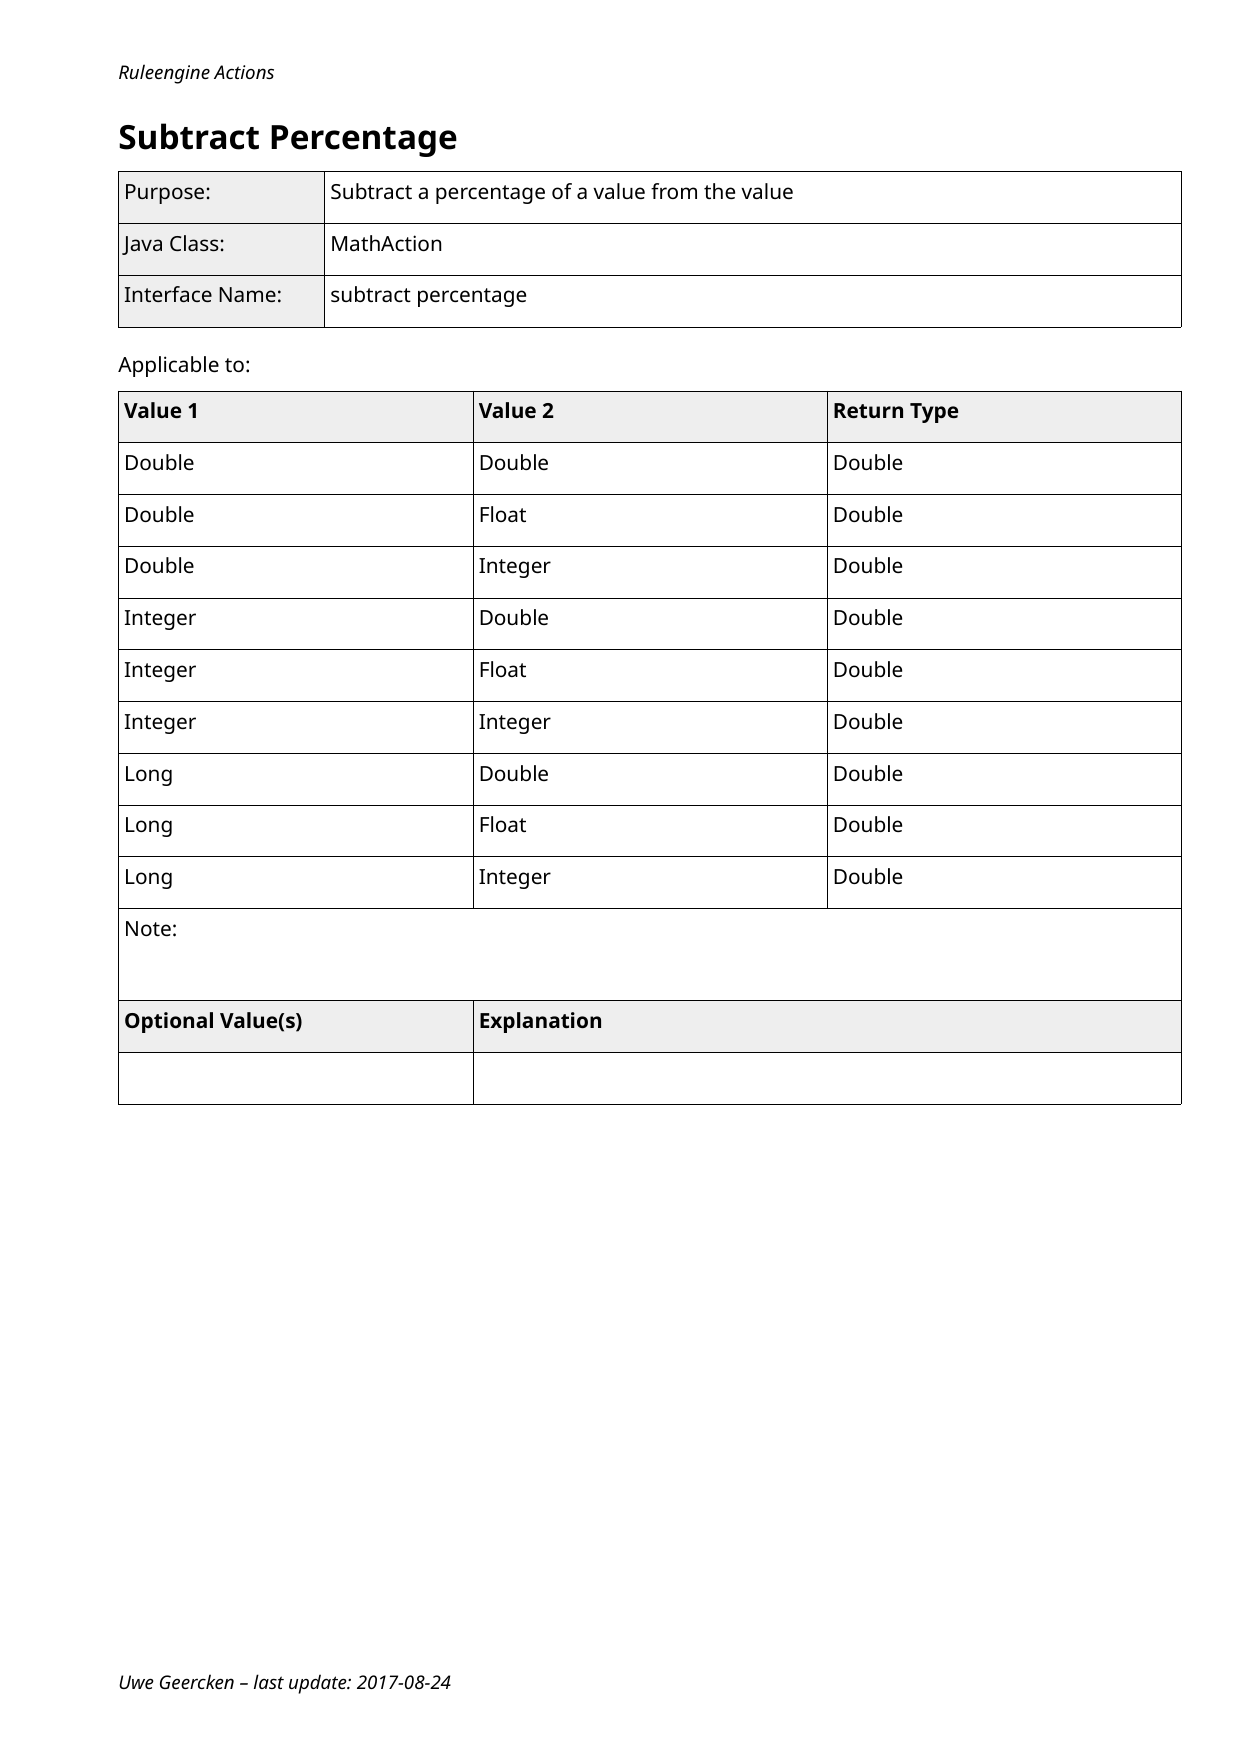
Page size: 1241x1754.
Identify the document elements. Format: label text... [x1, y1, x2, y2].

table_cell Integer [119, 702, 473, 753]
table_cell Integer [474, 857, 827, 908]
table_cell Integer [474, 702, 827, 753]
table_cell Double [119, 495, 473, 546]
table_cell Integer [474, 547, 827, 598]
table_header Return Type [828, 392, 1181, 442]
table_cell Double [828, 443, 1181, 494]
table_cell Explanation [474, 1001, 1181, 1052]
table_cell Double [828, 650, 1181, 701]
table_cell Java Class: [119, 224, 324, 275]
table_cell [119, 1053, 473, 1104]
table_cell Double [119, 547, 473, 598]
table_cell Double [474, 599, 827, 649]
table_cell Double [474, 754, 827, 805]
table_header Purpose: [119, 172, 324, 223]
table_cell Double [119, 443, 473, 494]
table_cell Double [474, 443, 827, 494]
table_header Subtract a percentage of a value from the value [325, 172, 1181, 223]
table_cell Integer [119, 650, 473, 701]
table_cell Double [828, 754, 1181, 805]
table_cell Long [119, 754, 473, 805]
table_cell subtract percentage [325, 276, 1181, 327]
table_cell Double [828, 702, 1181, 753]
table_cell [474, 1053, 1181, 1104]
table_cell Double [828, 857, 1181, 908]
table_cell Long [119, 806, 473, 856]
table_cell Float [474, 806, 827, 856]
table_cell Float [474, 495, 827, 546]
table_cell Integer [119, 599, 473, 649]
table_cell Optional Value(s) [119, 1001, 473, 1052]
text Applicable to: [118, 350, 1181, 379]
table_cell MathAction [325, 224, 1181, 275]
table_cell Double [828, 599, 1181, 649]
text Subtract Percentage [118, 114, 1181, 159]
table_cell Interface Name: [119, 276, 324, 327]
table_cell Double [828, 806, 1181, 856]
table_cell Note: [119, 909, 1181, 1000]
table_cell Long [119, 857, 473, 908]
table_header Value 2 [474, 392, 827, 442]
table_cell Float [474, 650, 827, 701]
table_cell Double [828, 547, 1181, 598]
table_cell Double [828, 495, 1181, 546]
table_header Value 1 [119, 392, 473, 442]
